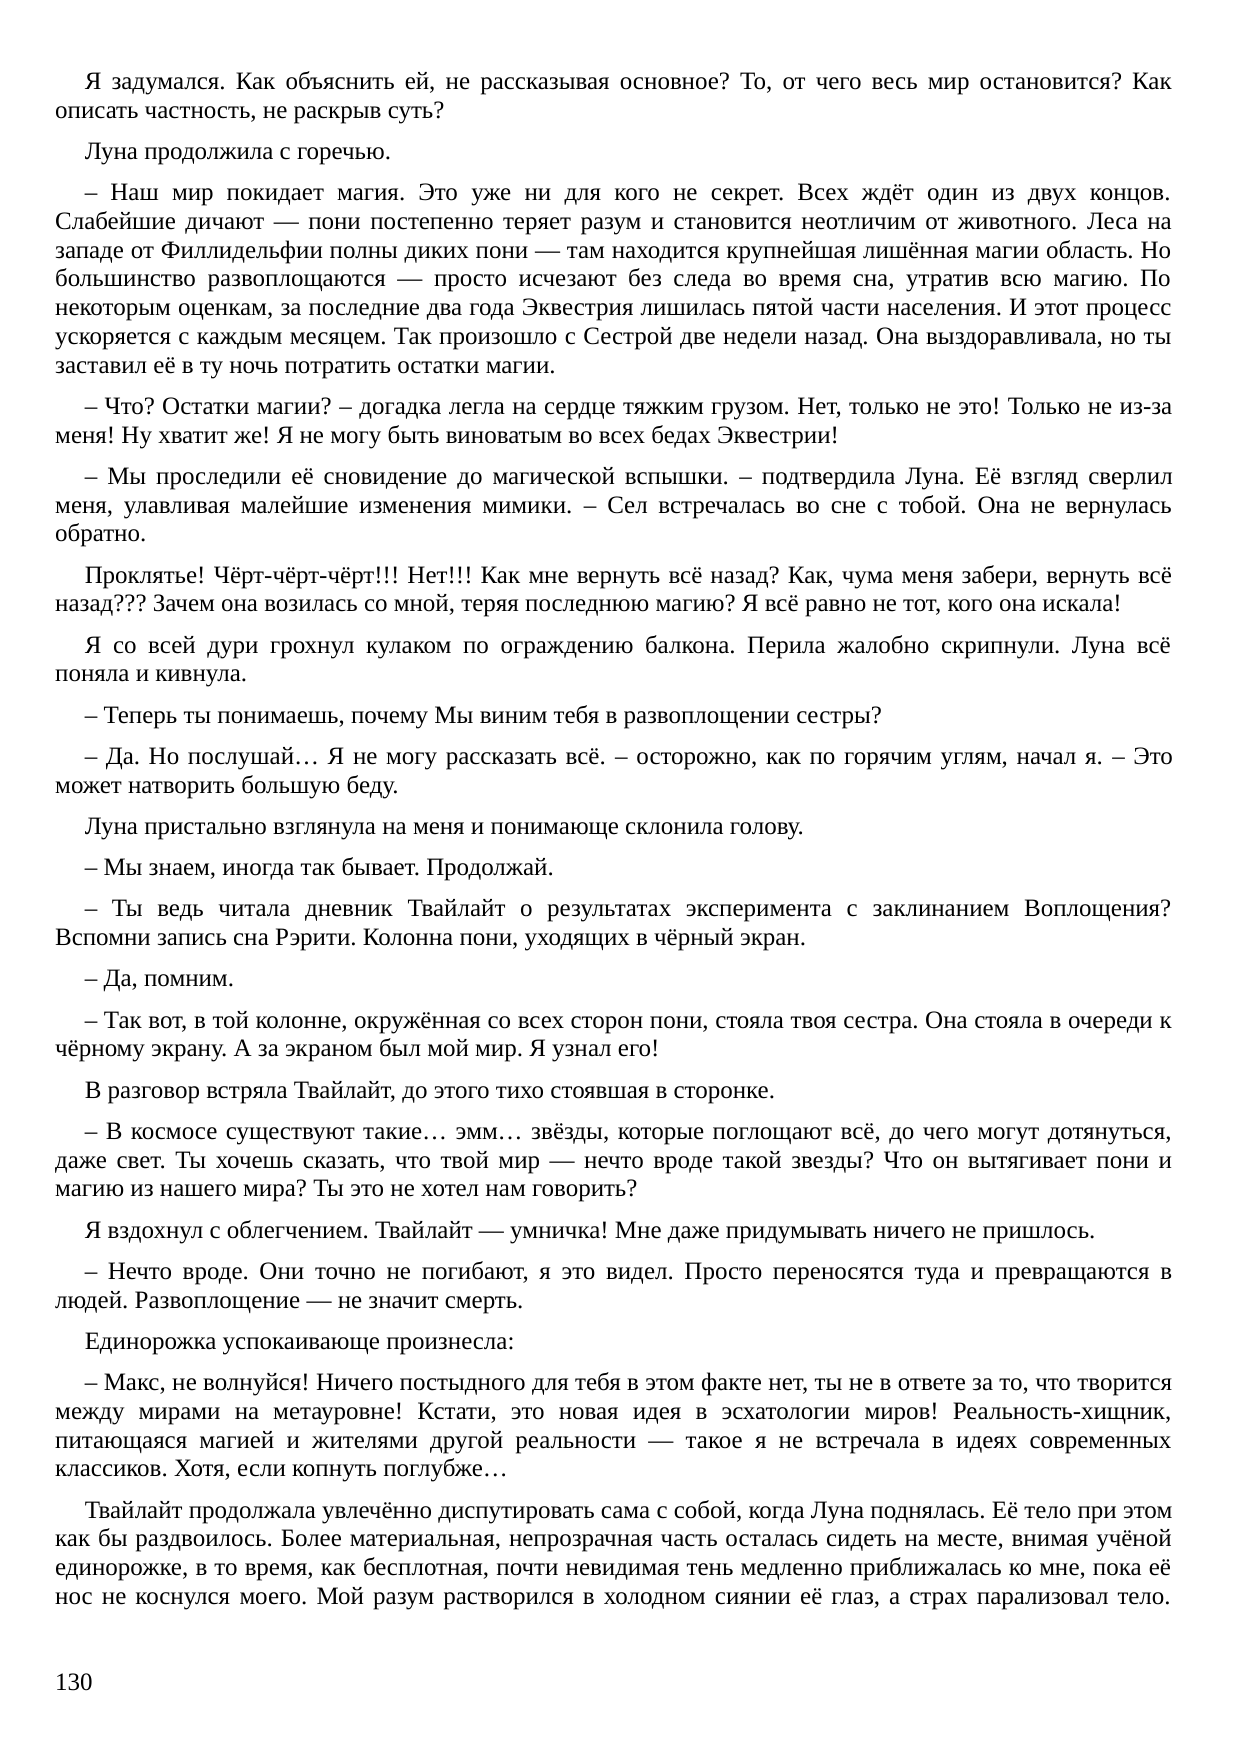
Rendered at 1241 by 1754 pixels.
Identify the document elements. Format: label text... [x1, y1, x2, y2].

text – Наш мир покидает магия. Это уже ни для кого не секрет. Всех ждёт один из двух концов. Слабейшие дичают — пони постепенно теряет разум и становится неотличим от животного. Леса на западе от Филлидельфии полны диких пони — там находится крупнейшая лишённая магии область. Но большинство развоплощаются — просто исчезают без следа во время сна, утратив всю магию. По некоторым оценкам, за последние два года Эквестрия лишилась пятой части населения. И этот процесс ускоряется с каждым месяцем. Так произошло с Сестрой две недели назад. Она выздоравливала, но ты заставил её в ту ночь потратить остатки магии. [55, 177, 1173, 378]
text Твайлайт продолжала увлечённо диспутировать сама с собой, когда Луна поднялась. Её тело при этом как бы раздвоилось. Более материальная, непрозрачная часть осталась сидеть на месте, внимая учёной единорожке, в то время, как бесплотная, почти невидимая тень медленно приближалась ко мне, пока её нос не коснулся моего. Мой разум растворился в холодном сиянии её глаз, а страх парализовал тело. [55, 1495, 1173, 1610]
text Луна пристально взглянула на меня и понимающе склонила голову. [55, 811, 1173, 840]
text Я задумался. Как объяснить ей, не рассказывая основное? То, от чего весь мир остановится? Как описать частность, не раскрыв суть? [55, 66, 1173, 123]
text – Теперь ты понимаешь, почему Мы виним тебя в развоплощении сестры? [55, 700, 1173, 728]
text Луна продолжила с горечью. [55, 136, 1173, 165]
text – Макс, не волнуйся! Ничего постыдного для тебя в этом факте нет, ты не в ответе за то, что творится между мирами на метауровне! Кстати, это новая идея в эсхатологии миров! Реальность-хищник, питающаяся магией и жителями другой реальности — такое я не встречала в идеях современных классиков. Хотя, если копнуть поглубже… [55, 1367, 1173, 1482]
text Я вздохнул с облегчением. Твайлайт — умничка! Мне даже придумывать ничего не пришлось. [55, 1215, 1173, 1243]
text Единорожка успокаивающе произнесла: [55, 1326, 1173, 1355]
text – В космосе существуют такие… эмм… звёзды, которые поглощают всё, до чего могут дотянуться, даже свет. Ты хочешь сказать, что твой мир — нечто вроде такой звезды? Что он вытягивает пони и магию из нашего мира? Ты это не хотел нам говорить? [55, 1116, 1173, 1202]
text Проклятье! Чёрт-чёрт-чёрт!!! Нет!!! Как мне вернуть всё назад? Как, чума меня забери, вернуть всё назад??? Зачем она возилась со мной, теряя последнюю магию? Я всё равно не тот, кого она искала! [55, 560, 1173, 617]
text – Так вот, в той колонне, окружённая со всех сторон пони, стояла твоя сестра. Она стояла в очереди к чёрному экрану. А за экраном был мой мир. Я узнал его! [55, 1005, 1173, 1062]
text – Мы знаем, иногда так бывает. Продолжай. [55, 852, 1173, 881]
text В разговор встряла Твайлайт, до этого тихо стоявшая в сторонке. [55, 1075, 1173, 1103]
text – Мы проследили её сновидение до магической вспышки. – подтвердила Луна. Её взгляд сверлил меня, улавливая малейшие изменения мимики. – Сел встречалась во сне с тобой. Она не вернулась обратно. [55, 461, 1173, 547]
text – Да. Но послушай… Я не могу рассказать всё. – осторожно, как по горячим углям, начал я. – Это может натворить большую беду. [55, 741, 1173, 798]
text Я со всей дури грохнул кулаком по ограждению балкона. Перила жалобно скрипнули. Луна всё поняла и кивнула. [55, 630, 1173, 687]
text – Ты ведь читала дневник Твайлайт о результатах эксперимента с заклинанием Воплощения? Вспомни запись сна Рэрити. Колонна пони, уходящих в чёрный экран. [55, 893, 1173, 951]
text – Нечто вроде. Они точно не погибают, я это видел. Просто переносятся туда и превращаются в людей. Развоплощение — не значит смерть. [55, 1256, 1173, 1313]
text – Что? Остатки магии? – догадка легла на сердце тяжким грузом. Нет, только не это! Только не из-за меня! Ну хватит же! Я не могу быть виноватым во всех бедах Эквестрии! [55, 391, 1173, 448]
text – Да, помним. [55, 963, 1173, 992]
